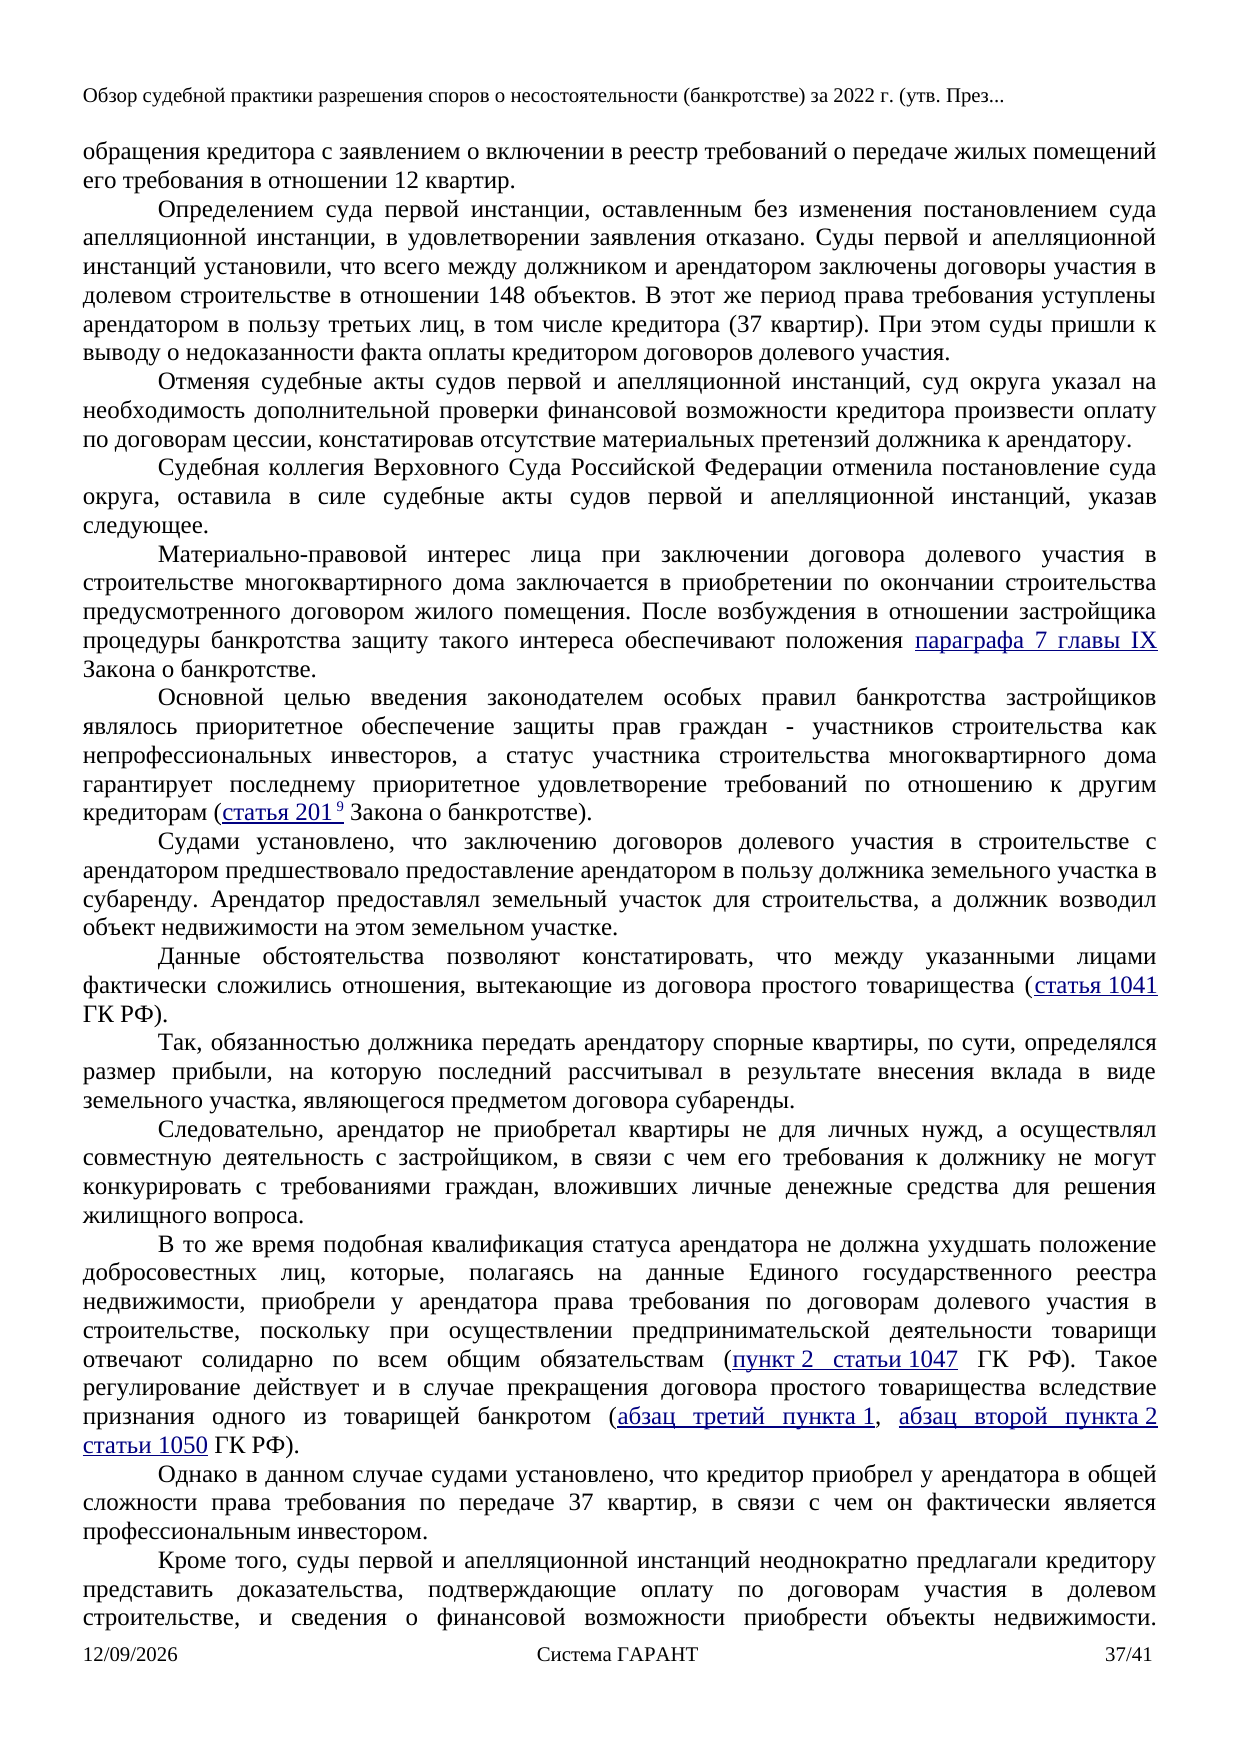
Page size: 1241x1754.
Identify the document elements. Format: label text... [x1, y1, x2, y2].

text Данные обстоятельства позволяют констатировать, что между указанными лицами фактически сложились отношения, вытекающие из договора простого товарищества (статья 1041 ГК РФ). [83, 941, 1157, 1027]
text В то же время подобная квалификация статуса арендатора не должна ухудшать положение добросовестных лиц, которые, полагаясь на данные Единого государственного реестра недвижимости, приобрели у арендатора права требования по договорам долевого участия в строительстве, поскольку при осуществлении предпринимательской деятельности товарищи отвечают солидарно по всем общим обязательствам (пункт 2 статьи 1047 ГК РФ). Такое регулирование действует и в случае прекращения договора простого товарищества вследствие признания одного из товарищей банкротом (абзац третий пункта 1, абзац второй пункта 2 статьи 1050 ГК РФ). [83, 1229, 1157, 1459]
text Материально-правовой интерес лица при заключении договора долевого участия в строительстве многоквартирного дома заключается в приобретении по окончании строительства предусмотренного договором жилого помещения. После возбуждения в отношении застройщика процедуры банкротства защиту такого интереса обеспечивают положения параграфа 7 главы IX Закона о банкротстве. [83, 539, 1157, 682]
text Основной целью введения законодателем особых правил банкротства застройщиков являлось приоритетное обеспечение защиты прав граждан - участников строительства как непрофессиональных инвесторов, а статус участника строительства многоквартирного дома гарантирует последнему приоритетное удовлетворение требований по отношению к другим кредиторам (статья 201 9 Закона о банкротстве). [83, 682, 1157, 826]
text Следовательно, арендатор не приобретал квартиры не для личных нужд, а осуществлял совместную деятельность с застройщиком, в связи с чем его требования к должнику не могут конкурировать с требованиями граждан, вложивших личные денежные средства для решения жилищного вопроса. [83, 1114, 1157, 1229]
text Судами установлено, что заключению договоров долевого участия в строительстве с арендатором предшествовало предоставление арендатором в пользу должника земельного участка в субаренду. Арендатор предоставлял земельный участок для строительства, а должник возводил объект недвижимости на этом земельном участке. [83, 826, 1157, 941]
text Кроме того, суды первой и апелляционной инстанций неоднократно предлагали кредитору представить доказательства, подтверждающие оплату по договорам участия в долевом строительстве, и сведения о финансовой возможности приобрести объекты недвижимости. [83, 1545, 1157, 1631]
text Однако в данном случае судами установлено, что кредитор приобрел у арендатора в общей сложности права требования по передаче 37 квартир, в связи с чем он фактически является профессиональным инвестором. [83, 1459, 1157, 1545]
text Судебная коллегия Верховного Суда Российской Федерации отменила постановление суда округа, оставила в силе судебные акты судов первой и апелляционной инстанций, указав следующее. [83, 452, 1157, 539]
text обращения кредитора с заявлением о включении в реестр требований о передаче жилых помещений его требования в отношении 12 квартир. [83, 136, 1157, 194]
text Определением суда первой инстанции, оставленным без изменения постановлением суда апелляционной инстанции, в удовлетворении заявления отказано. Суды первой и апелляционной инстанций установили, что всего между должником и арендатором заключены договоры участия в долевом строительстве в отношении 148 объектов. В этот же период права требования уступлены арендатором в пользу третьих лиц, в том числе кредитора (37 квартир). При этом суды пришли к выводу о недоказанности факта оплаты кредитором договоров долевого участия. [83, 194, 1157, 366]
text Отменяя судебные акты судов первой и апелляционной инстанций, суд округа указал на необходимость дополнительной проверки финансовой возможности кредитора произвести оплату по договорам цессии, констатировав отсутствие материальных претензий должника к арендатору. [83, 366, 1157, 452]
text Так, обязанностью должника передать арендатору спорные квартиры, по сути, определялся размер прибыли, на которую последний рассчитывал в результате внесения вклада в виде земельного участка, являющегося предметом договора субаренды. [83, 1027, 1157, 1114]
